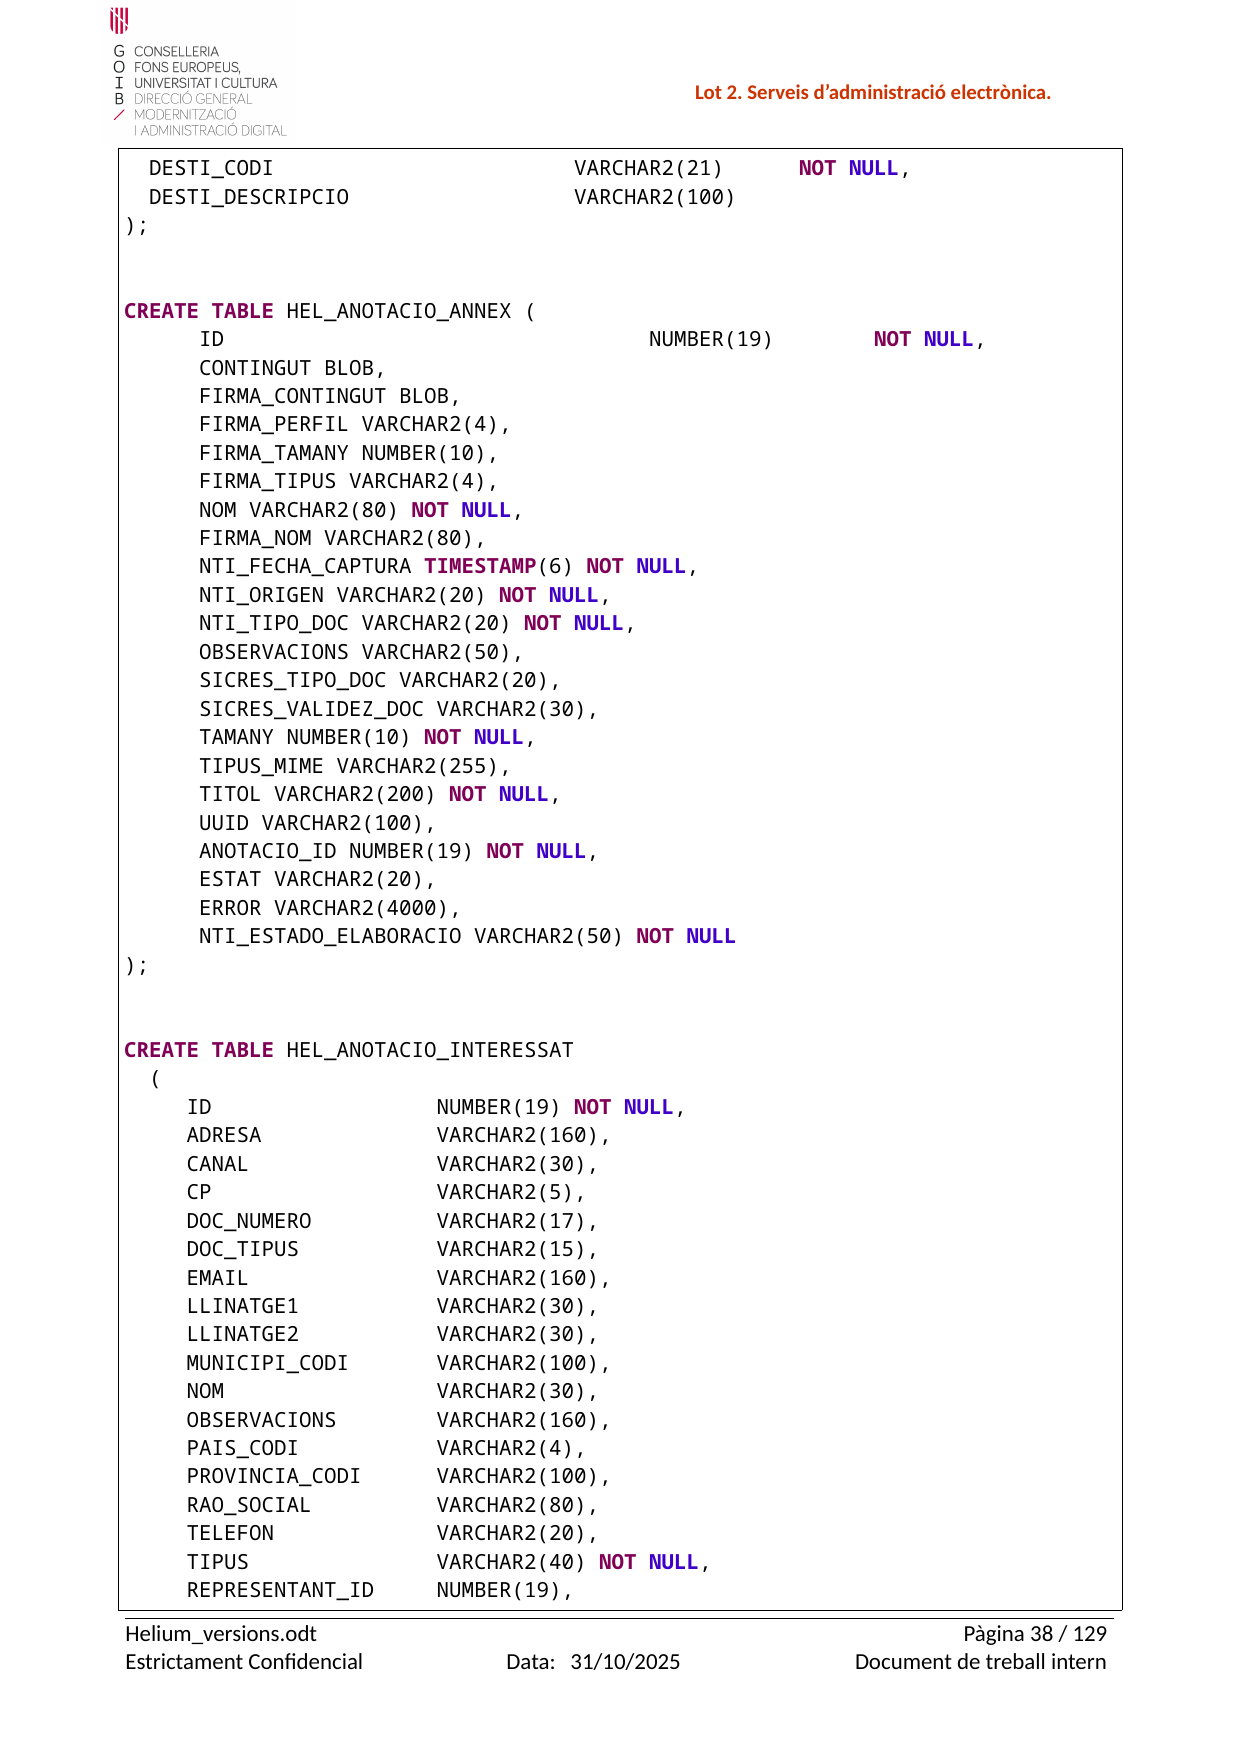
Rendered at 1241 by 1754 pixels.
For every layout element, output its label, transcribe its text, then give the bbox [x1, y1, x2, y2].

picture [100, 0, 297, 144]
table_header DESTI_CODI VARCHAR2(21) NOT NULL, DESTI_DESCRIPCIO VARCHAR2(100) ); CREATE TABLE HEL_ANOTACIO_ANNEX ( ID NUMBER(19) NOT NULL, CONTINGUT BLOB, FIRMA_CONTINGUT BLOB, FIRMA_PERFIL VARCHAR2(4), FIRMA_TAMANY NUMBER(10), FIRMA_TIPUS VARCHAR2(4), NOM VARCHAR2(80) NOT NULL, FIRMA_NOM VARCHAR2(80), NTI_FECHA_CAPTURA TIMESTAMP(6) NOT NULL, NTI_ORIGEN VARCHAR2(20) NOT NULL, NTI_TIPO_DOC VARCHAR2(20) NOT NULL, OBSERVACIONS VARCHAR2(50), SICRES_TIPO_DOC VARCHAR2(20), SICRES_VALIDEZ_DOC VARCHAR2(30), TAMANY NUMBER(10) NOT NULL, TIPUS_MIME VARCHAR2(255), TITOL VARCHAR2(200) NOT NULL, UUID VARCHAR2(100), ANOTACIO_ID NUMBER(19) NOT NULL, ESTAT VARCHAR2(20), ERROR VARCHAR2(4000), NTI_ESTADO_ELABORACIO VARCHAR2(50) NOT NULL ); CREATE TABLE HEL_ANOTACIO_INTERESSAT ( ID NUMBER(19) NOT NULL, ADRESA VARCHAR2(160), CANAL VARCHAR2(30), CP VARCHAR2(5), DOC_NUMERO VARCHAR2(17), DOC_TIPUS VARCHAR2(15), EMAIL VARCHAR2(160), LLINATGE1 VARCHAR2(30), LLINATGE2 VARCHAR2(30), MUNICIPI_CODI VARCHAR2(100), NOM VARCHAR2(30), OBSERVACIONS VARCHAR2(160), PAIS_CODI VARCHAR2(4), PROVINCIA_CODI VARCHAR2(100), RAO_SOCIAL VARCHAR2(80), TELEFON VARCHAR2(20), TIPUS VARCHAR2(40) NOT NULL, REPRESENTANT_ID NUMBER(19), [119, 149, 1122, 1609]
